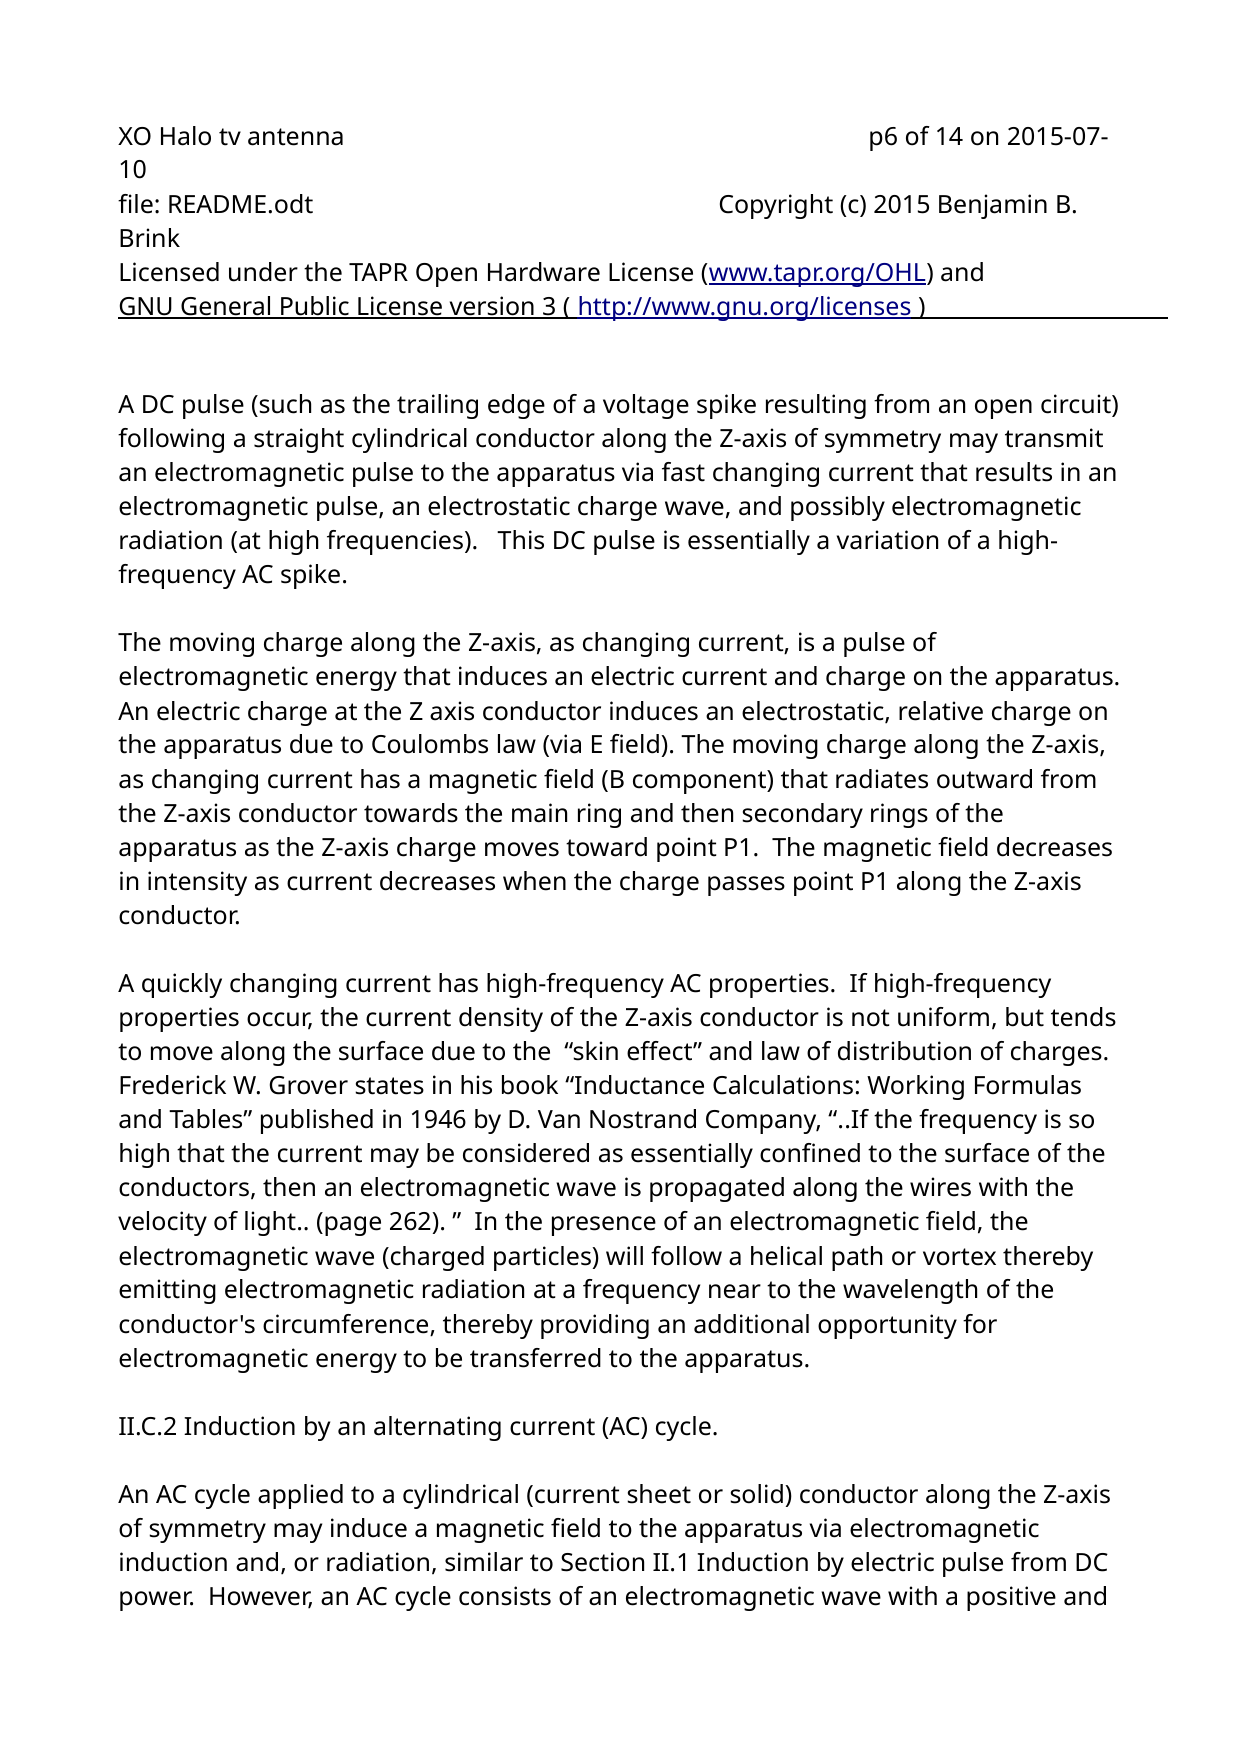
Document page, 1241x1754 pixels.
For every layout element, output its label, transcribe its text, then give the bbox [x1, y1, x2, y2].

text A DC pulse (such as the trailing edge of a voltage spike resulting from an open circuit) following a straight cylindrical conductor along the Z-axis of symmetry may transmit an electromagnetic pulse to the apparatus via fast changing current that results in an electromagnetic pulse, an electrostatic charge wave, and possibly electromagnetic radiation (at high frequencies). This DC pulse is essentially a variation of a high-frequency AC spike. [118, 387, 1122, 591]
text II.C.2 Induction by an alternating current (AC) cycle. [118, 1408, 1122, 1442]
text The moving charge along the Z-axis, as changing current, is a pulse of electromagnetic energy that induces an electric current and charge on the apparatus. An electric charge at the Z axis conductor induces an electrostatic, relative charge on the apparatus due to Coulombs law (via E field). The moving charge along the Z-axis, as changing current has a magnetic field (B component) that radiates outward from the Z-axis conductor towards the main ring and then secondary rings of the apparatus as the Z-axis charge moves toward point P1. The magnetic field decreases in intensity as current decreases when the charge passes point P1 along the Z-axis conductor. [118, 625, 1122, 932]
text A quickly changing current has high-frequency AC properties. If high-frequency properties occur, the current density of the Z-axis conductor is not uniform, but tends to move along the surface due to the “skin effect” and law of distribution of charges. Frederick W. Grover states in his book “Inductance Calculations: Working Formulas and Tables” published in 1946 by D. Van Nostrand Company, “..If the frequency is so high that the current may be considered as essentially confined to the surface of the conductors, then an electromagnetic wave is propagated along the wires with the velocity of light.. (page 262). ” In the presence of an electromagnetic field, the electromagnetic wave (charged particles) will follow a helical path or vortex thereby emitting electromagnetic radiation at a frequency near to the wavelength of the conductor's circumference, thereby providing an additional opportunity for electromagnetic energy to be transferred to the apparatus. [118, 966, 1122, 1374]
text An AC cycle applied to a cylindrical (current sheet or solid) conductor along the Z-axis of symmetry may induce a magnetic field to the apparatus via electromagnetic induction and, or radiation, similar to Section II.1 Induction by electric pulse from DC power. However, an AC cycle consists of an electromagnetic wave with a positive and [118, 1477, 1122, 1613]
